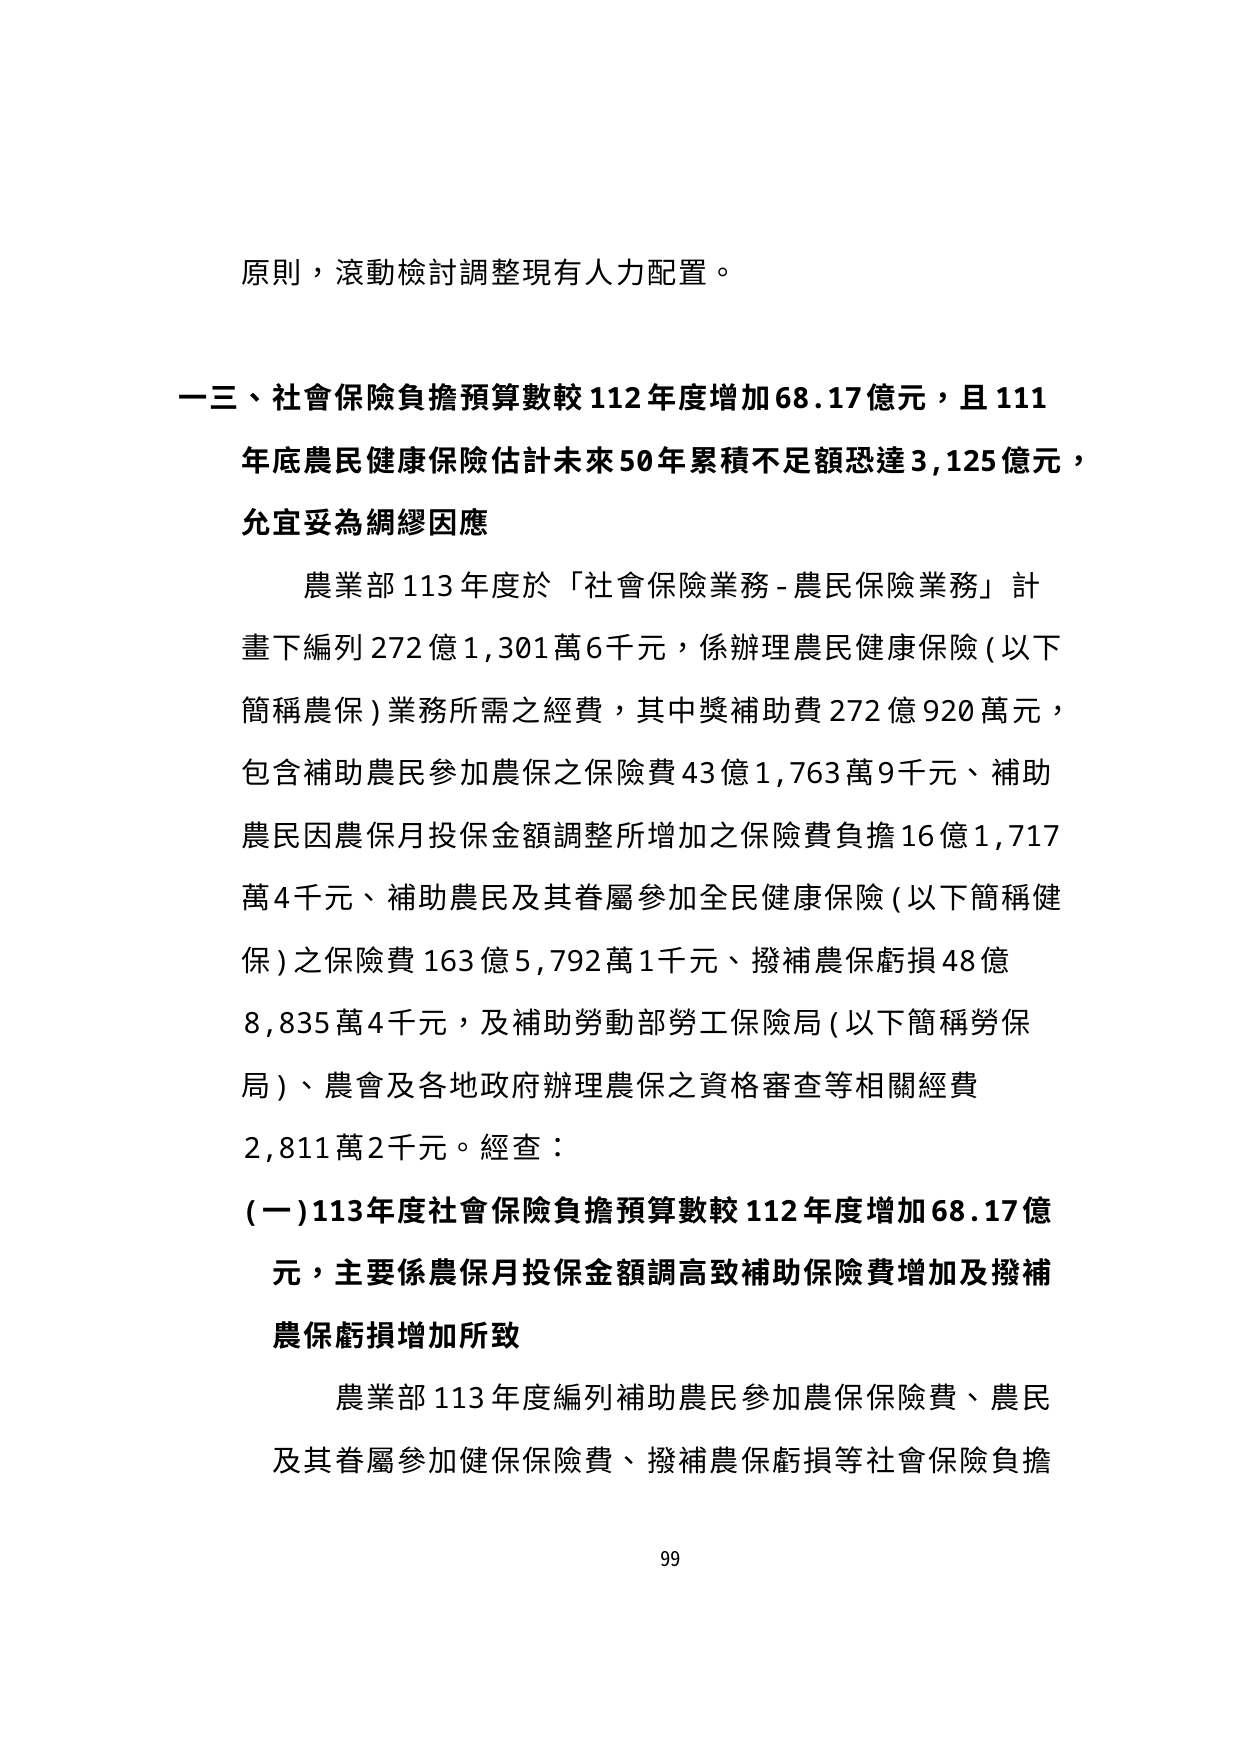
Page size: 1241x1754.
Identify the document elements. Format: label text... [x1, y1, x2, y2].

text (一)113年度社會保險負擔預算數較112年度增加68.17億元，主要係農保月投保金額調高致補助保險費增加及撥補農保虧損增加所致 [236, 1167, 1063, 1354]
text 原則，滾動檢討調整現有人力配置。 [236, 229, 1063, 292]
text 農業部113年度於「社會保險業務-農民保險業務」計畫下編列272億1,301萬6千元，係辦理農民健康保險(以下簡稱農保)業務所需之經費，其中獎補助費272億920萬元，包含補助農民參加農保之保險費43億1,763萬9千元、補助農民因農保月投保金額調整所增加之保險費負擔16億1,717萬4千元、補助農民及其眷屬參加全民健康保險(以下簡稱健保)之保險費163億5,792萬1千元、撥補農保虧損48億8,835萬4千元，及補助勞動部勞工保險局(以下簡稱勞保局)、農會及各地政府辦理農保之資格審查等相關經費2,811萬2千元。經查： [236, 542, 1063, 1167]
text 一三、社會保險負擔預算數較112年度增加68.17億元，且111年底農民健康保險估計未來50年累積不足額恐達3,125億元，允宜妥為綢繆因應 [177, 354, 1063, 542]
text 農業部113年度編列補助農民參加農保保險費、農民及其眷屬參加健保保險費、撥補農保虧損等社會保險負擔 [266, 1354, 1063, 1479]
